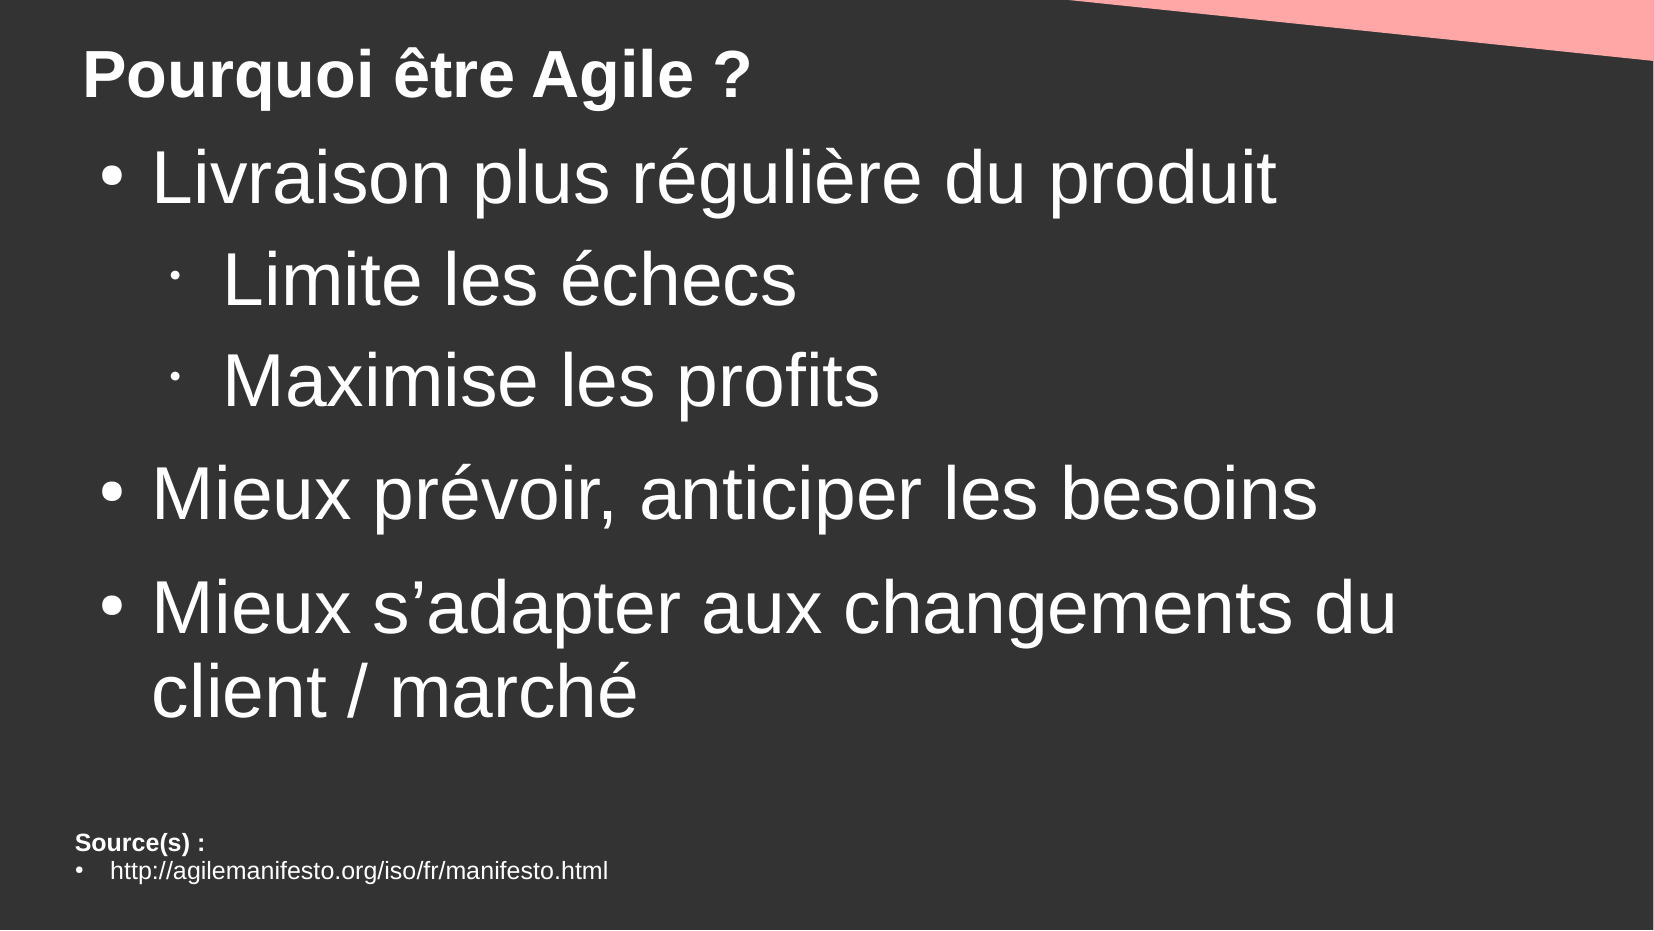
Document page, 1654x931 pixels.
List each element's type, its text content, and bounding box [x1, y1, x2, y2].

list Livraison plus régulière du produit Limite les échecs Maximise les profits Mieux prévoir, anticiper les besoins Mieux s’adapter aux changements du client / marché [80, 135, 1620, 777]
text_box Source(s) : http://agilemanifesto.org/iso/fr/manifesto.html [59, 821, 1546, 920]
text_box [1068, 0, 1654, 61]
title Pourquoi être Agile ? [82, 37, 1571, 122]
